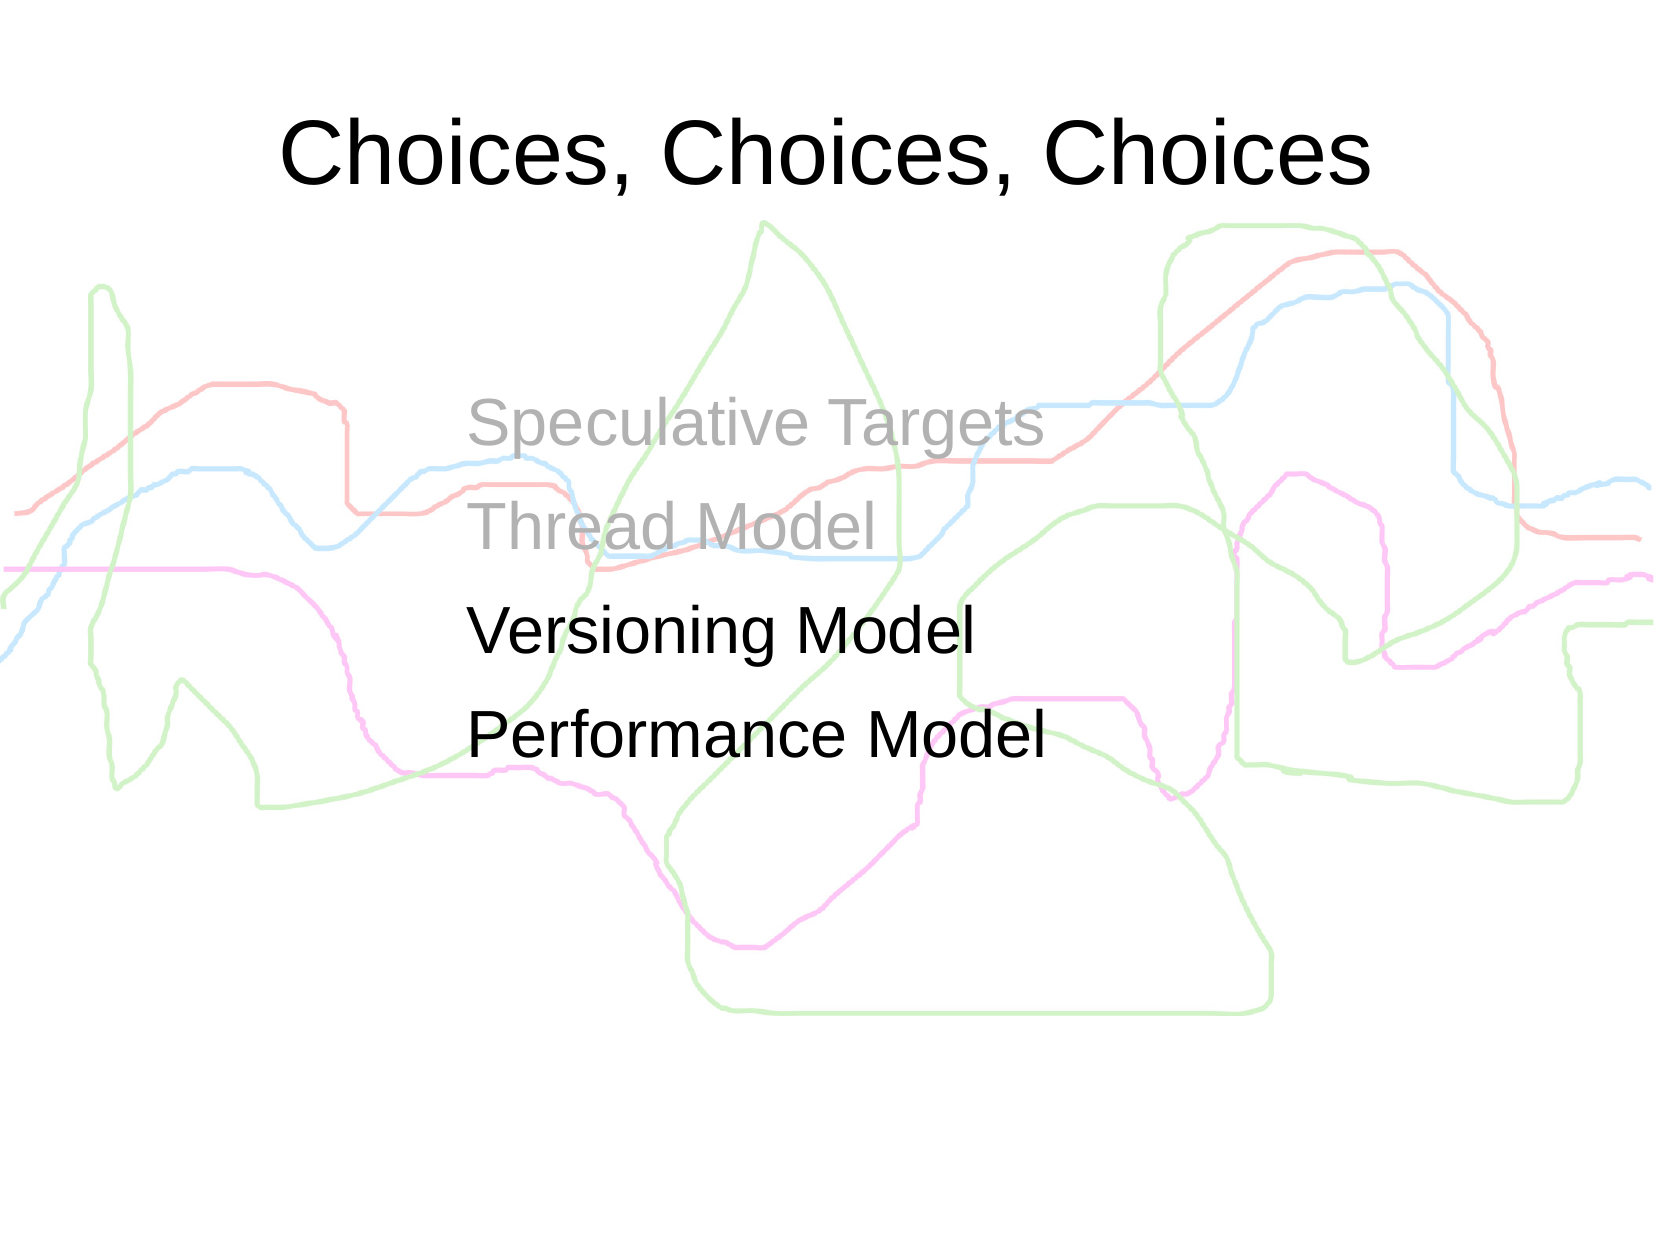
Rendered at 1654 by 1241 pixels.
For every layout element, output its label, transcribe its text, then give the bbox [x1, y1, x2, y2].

title Choices, Choices, Choices [82, 49, 1571, 257]
picture [0, 220, 1654, 1016]
list Speculative Targets Thread Model Versioning Model Performance Model [448, 384, 1300, 839]
